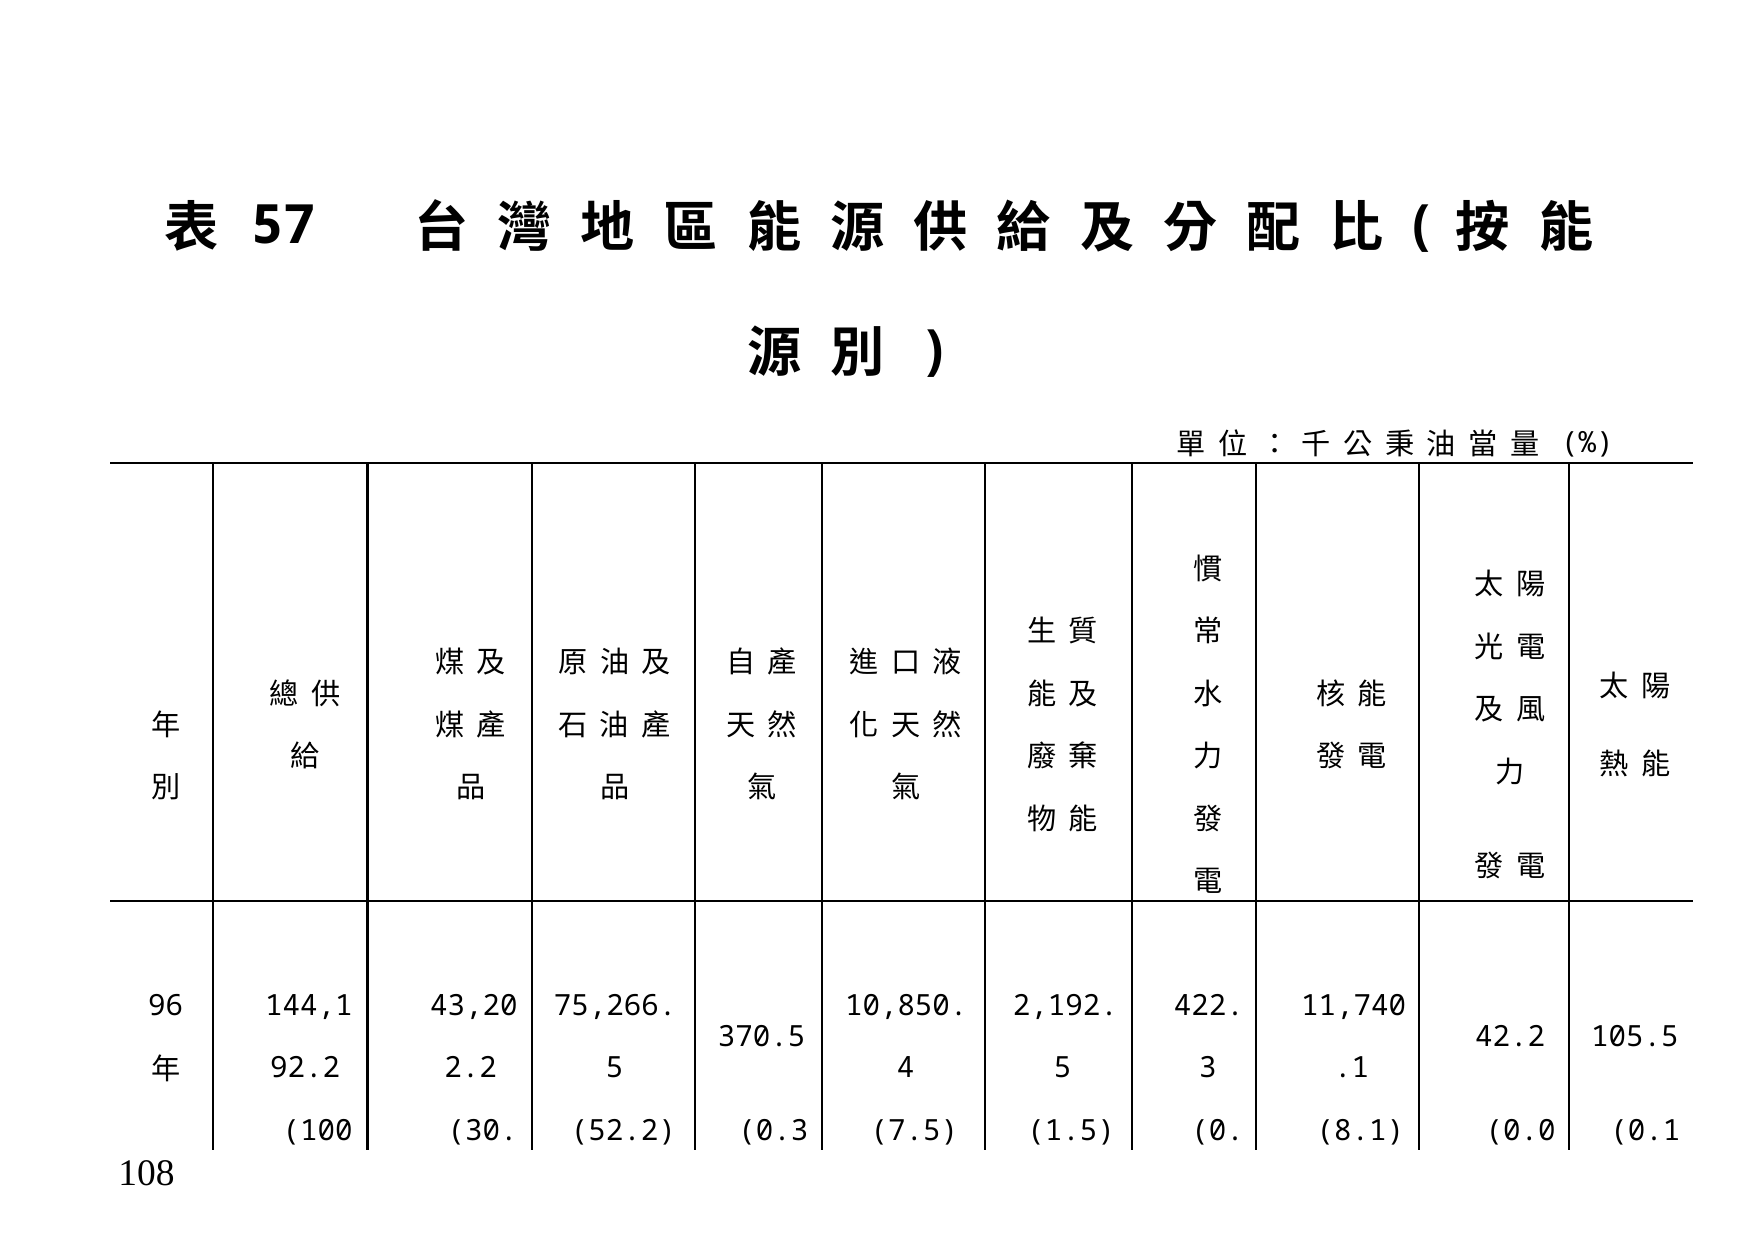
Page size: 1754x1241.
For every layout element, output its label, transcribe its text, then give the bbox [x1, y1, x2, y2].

table_header 核能發電 [1257, 464, 1418, 900]
table_cell 43,202.2 [369, 902, 531, 1087]
table_cell (0.0 [1420, 1087, 1568, 1150]
table_header 煤及煤產品 [369, 464, 531, 900]
table_cell (0. [1133, 1087, 1255, 1150]
table_header 進口液化天然氣 [823, 464, 984, 900]
table_cell 11,740.1 [1257, 902, 1418, 1087]
table_header 年別 [110, 464, 212, 900]
table_cell (1.5) [986, 1087, 1131, 1150]
table_cell 96年 [110, 902, 212, 1150]
table_header 太陽光電及風力 發電 [1420, 464, 1568, 900]
table_header 太陽 熱能 [1570, 464, 1693, 900]
table_cell (30. [369, 1087, 531, 1150]
table_cell (0.1 [1570, 1087, 1693, 1150]
table_cell (7.5) [823, 1087, 984, 1150]
table_cell 422.3 [1133, 902, 1255, 1087]
table_cell 2,192.5 [986, 902, 1131, 1087]
table_cell 10,850.4 [823, 902, 984, 1087]
table_cell 42.2 [1420, 902, 1568, 1087]
table_cell 105.5 [1570, 902, 1693, 1087]
table_header 總供給 [214, 464, 366, 900]
table_cell 370.5 [696, 902, 821, 1087]
table_header 自產天然氣 [696, 464, 821, 900]
table_cell (0.3 [696, 1087, 821, 1150]
table_cell (100 [214, 1087, 366, 1150]
table_cell 75,266.5 [533, 902, 694, 1087]
table_header 原油及石油產品 [533, 464, 694, 900]
table_cell 144,192.2 [214, 902, 366, 1087]
table_header 慣常水力發電 [1133, 464, 1255, 900]
text 單位：千公秉油當量(%) [128, 400, 1628, 462]
subtitle 表57 台灣地區能源供給及分配比(按能源別) [128, 150, 1628, 400]
table_header 生質能及廢棄物能 [986, 464, 1131, 900]
table_cell (52.2) [533, 1087, 694, 1150]
table_cell (8.1) [1257, 1087, 1418, 1150]
